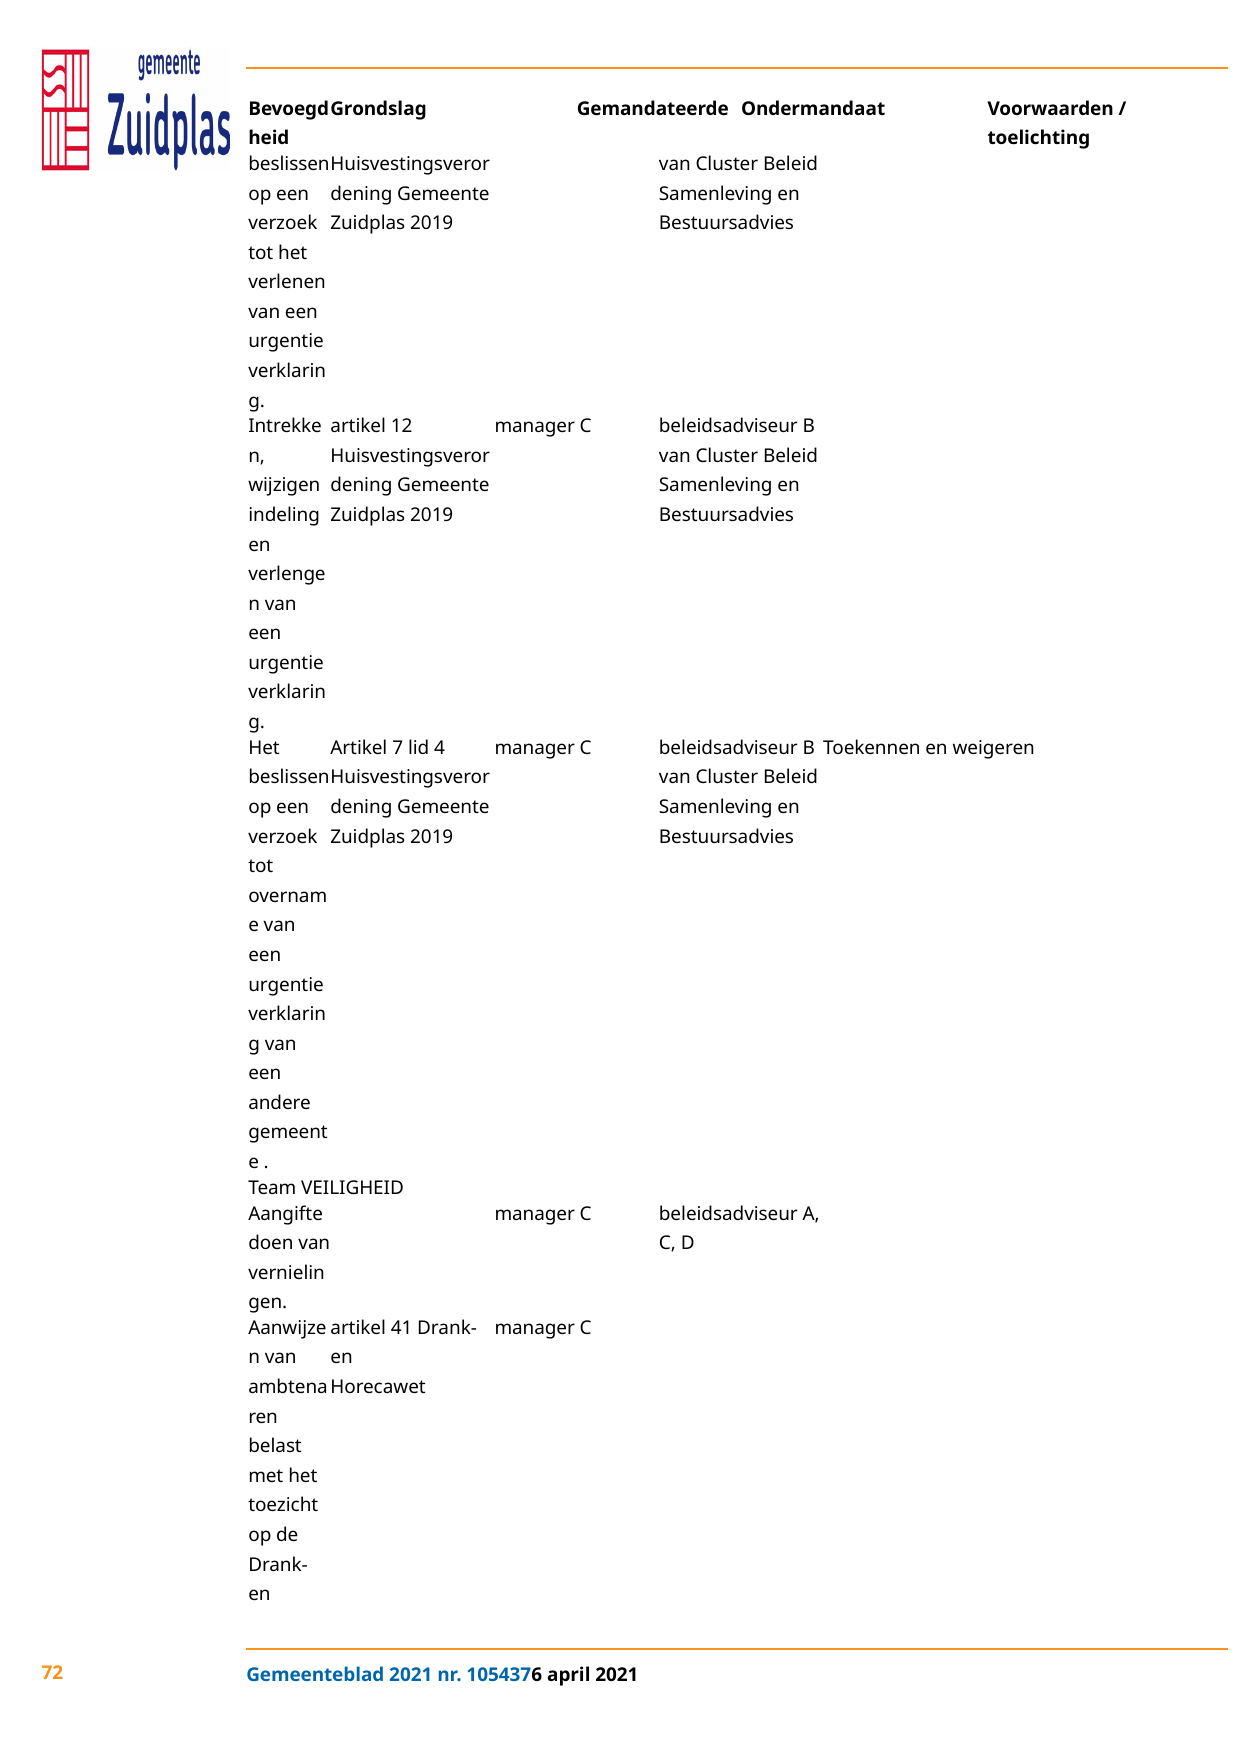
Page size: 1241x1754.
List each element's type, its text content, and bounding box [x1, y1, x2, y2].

table_cell Artikel 7 lid 4 Huisvestingsverordening Gemeente Zuidplas 2019 [330, 734, 494, 1174]
table_cell [330, 1200, 494, 1314]
table_header Gemandateerde [577, 95, 741, 150]
table_cell van Cluster Beleid Samenleving en Bestuursadvies [659, 150, 823, 412]
table_cell [823, 150, 1152, 412]
table_cell manager C [494, 413, 659, 734]
table_cell artikel 41 Drank- en Horecawet [330, 1314, 494, 1606]
table_cell Toekennen en weigeren [823, 734, 1152, 1174]
table_header Voorwaarden / toelichting [987, 95, 1152, 150]
table_cell beleidsadviseur B van Cluster Beleid Samenleving en Bestuursadvies [659, 734, 823, 1174]
table_cell Aanwijzen van ambtenaren belast met het toezicht op de Drank- en [248, 1314, 330, 1606]
table_cell Het beslissen op een verzoek tot overname van een urgentieverklaring van een andere gemeente . [248, 734, 330, 1174]
table_cell Huisvestingsverordening Gemeente Zuidplas 2019 [330, 150, 494, 412]
table_cell [823, 1200, 1152, 1314]
table_cell manager C [494, 1314, 659, 1606]
table_cell beleidsadviseur A, C, D [659, 1200, 823, 1314]
table_cell artikel 12 Huisvestingsverordening Gemeente Zuidplas 2019 [330, 413, 494, 734]
table_cell Team VEILIGHEID [248, 1174, 1152, 1200]
table_header Bevoegdheid [248, 95, 330, 150]
table_cell [659, 1314, 823, 1606]
table_cell [823, 1314, 1152, 1606]
table_cell beslissen op een verzoek tot het verlenen van een urgentieverklaring. [248, 150, 330, 412]
table_header Ondermandaat [741, 95, 987, 150]
table_cell manager C [494, 1200, 659, 1314]
table_cell [494, 150, 659, 412]
table_cell Intrekken, wijzigen indeling en verlengen van een urgentieverklaring. [248, 413, 330, 734]
table_cell beleidsadviseur B van Cluster Beleid Samenleving en Bestuursadvies [659, 413, 823, 734]
table_header Grondslag [330, 95, 577, 150]
picture [41, 47, 231, 172]
table_cell Aangifte doen van vernielingen. [248, 1200, 330, 1314]
table_cell [823, 413, 1152, 734]
table_cell manager C [494, 734, 659, 1174]
